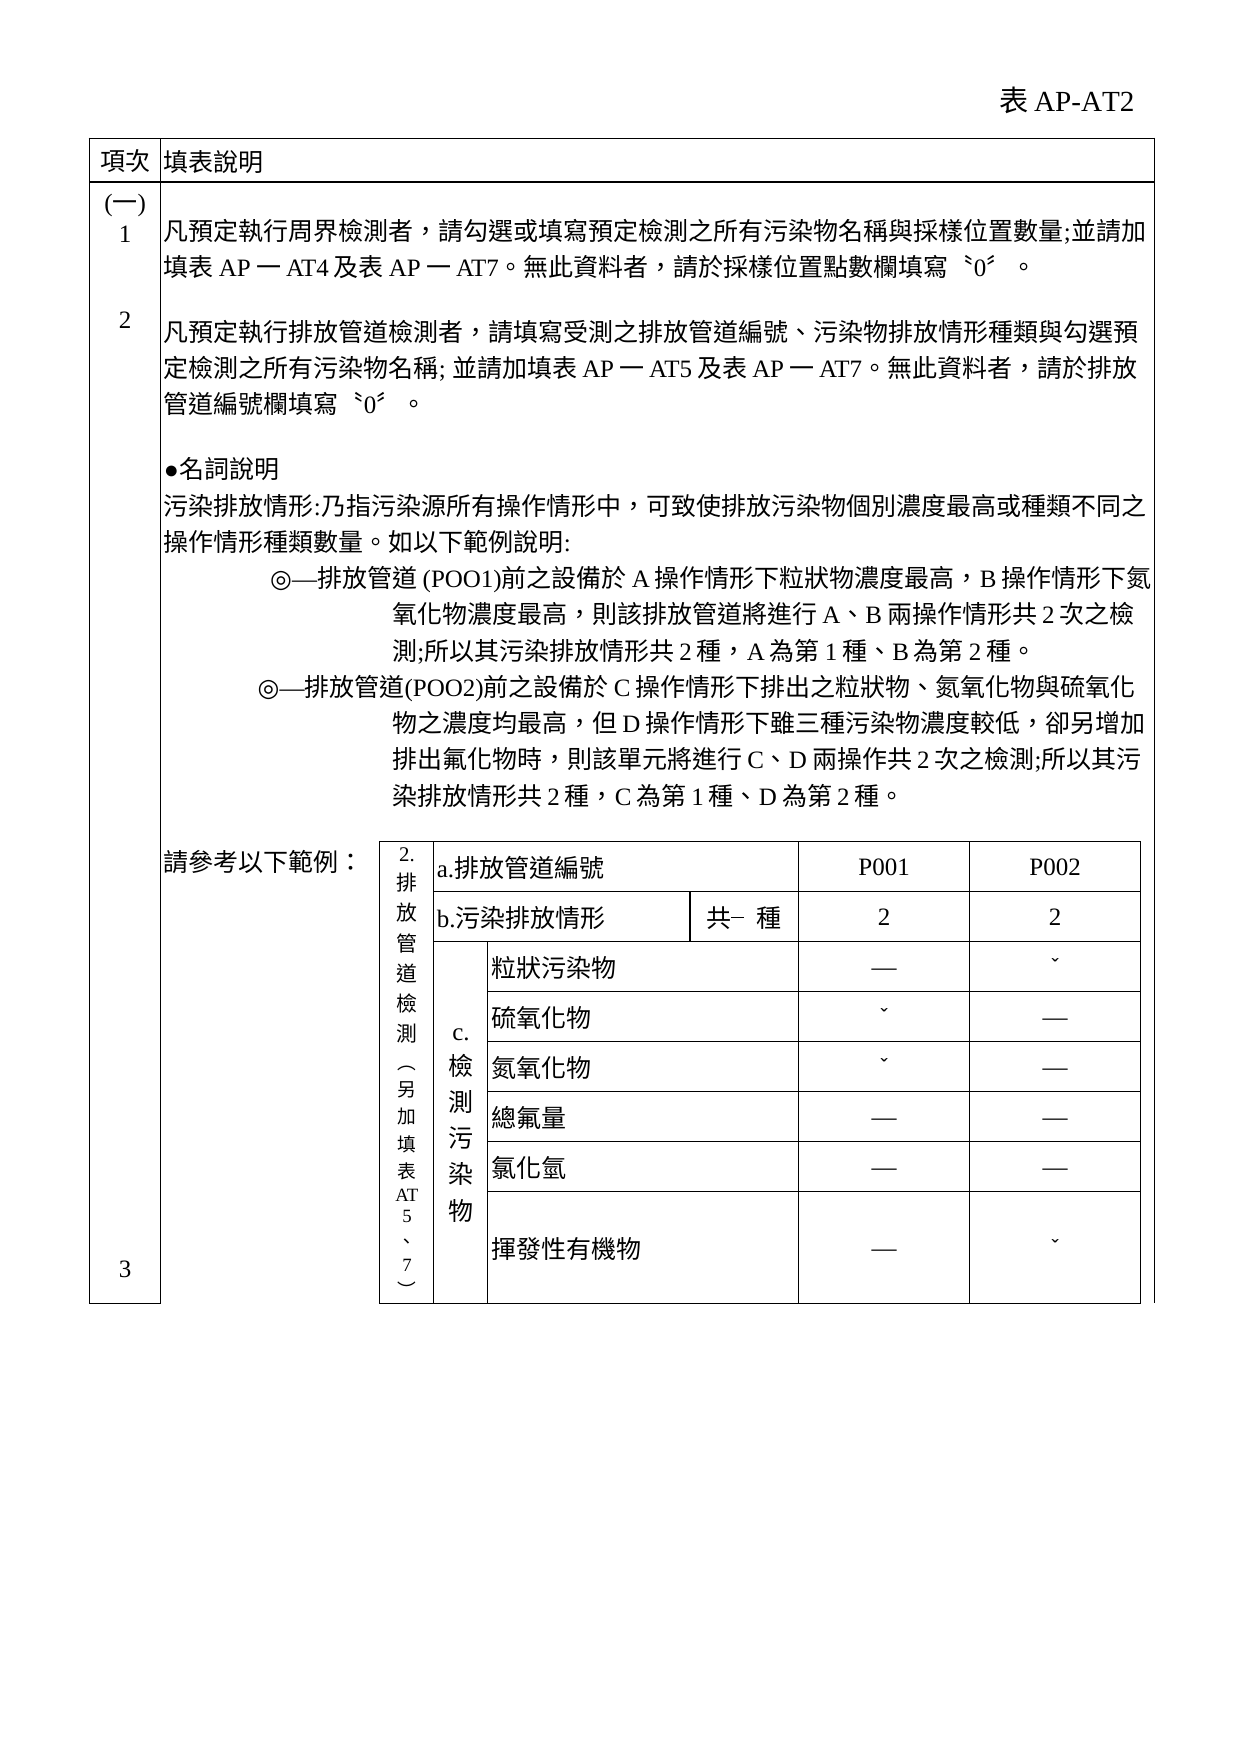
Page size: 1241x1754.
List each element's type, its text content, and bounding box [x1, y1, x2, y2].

table_cell 共╴種 [691, 892, 798, 941]
table_cell [161, 991, 379, 1041]
table_cell 氯化氫 [488, 1142, 798, 1191]
table_cell 2. 排 放 管 道 檢 測 ︵ 另 加 填 表 AT 5 、 7 ︶ [380, 842, 433, 1303]
table_cell [161, 1041, 379, 1091]
table_cell [1141, 1041, 1154, 1091]
table_cell 粒狀污染物 [488, 942, 798, 991]
table_cell [161, 941, 379, 991]
table_cell 氮氧化物 [488, 1042, 798, 1091]
table_cell ˇ [799, 992, 969, 1041]
table_cell 總氟量 [488, 1092, 798, 1141]
table_cell — [970, 1092, 1140, 1141]
table_cell 硫氧化物 [488, 992, 798, 1041]
table_cell [161, 1141, 379, 1191]
table_cell — [970, 992, 1140, 1041]
text 表AP-AT2 [76, 61, 1134, 137]
table_header 填表說明 [161, 139, 1154, 181]
table_cell ˇ [799, 1042, 969, 1091]
table_cell — [799, 942, 969, 991]
table_cell [1141, 1141, 1154, 1191]
table_cell 2 [970, 892, 1140, 941]
table_cell (一) 1 2 3 [90, 183, 160, 1303]
table_cell ˇ [970, 1192, 1140, 1303]
table_cell — [970, 1042, 1140, 1091]
table_cell 2 [799, 892, 969, 941]
table_cell a.排放管道編號 [434, 842, 798, 891]
table_cell ˇ [970, 942, 1140, 991]
table_cell 凡預定執行周界檢測者，請勾選或填寫預定檢測之所有污染物名稱與採樣位置數量;並請加填表AP一AT4及表AP一AT7。無此資料者，請於採樣位置點數欄填寫〝0〞。 凡預定執行排放管道檢測者，請填寫受測之排放管道編號、污染物排放情形種類與勾選預定檢測之所有污染物名稱; 並請加填表AP一AT5及表AP一AT7。無此資料者，請於排放管道編號欄填寫〝0〞。 ●名詞說明 污染排放情形:乃指污染源所有操作情形中，可致使排放污染物個別濃度最高或種類不同之操作情形種類數量。如以下範例說明: ◎—排放管道 (POO1)前之設備於A操作情形下粒狀物濃度最高，B操作情形下氮氧化物濃度最高，則該排放管道將進行A、B兩操作情形共2次之檢測;所以其污染排放情形共2種，A為第1種、B為第2種。 ◎—排放管道(POO2)前之設備於C操作情形下排出之粒狀物、氮氧化物與硫氧化物之濃度均最高，但D操作情形下雖三種污染物濃度較低，卻另增加排出氟化物時，則該單元將進行C、D兩操作共2次之檢測;所以其污染排放情形共2種，C為第1種、D為第2種。 [161, 183, 1154, 841]
table_header 項次 [90, 139, 160, 181]
table_cell [1141, 991, 1154, 1041]
table_cell [1141, 1191, 1154, 1303]
table_cell — [799, 1142, 969, 1191]
table_cell — [799, 1092, 969, 1141]
table_cell [161, 1091, 379, 1141]
table_cell 請參考以下範例： [161, 841, 379, 891]
table_cell [1141, 941, 1154, 991]
table_cell c. 檢測污染物 [434, 942, 487, 1303]
table_cell — [970, 1142, 1140, 1191]
table_cell [1141, 841, 1154, 891]
table_cell — [799, 1192, 969, 1303]
table_cell P002 [970, 842, 1140, 891]
table_cell [161, 1191, 379, 1303]
table_cell b.污染排放情形 [434, 892, 689, 941]
table_cell [1141, 891, 1154, 941]
table_cell [1141, 1091, 1154, 1141]
table_cell [161, 891, 379, 941]
table_cell P001 [799, 842, 969, 891]
table_cell 揮發性有機物 [488, 1192, 798, 1303]
